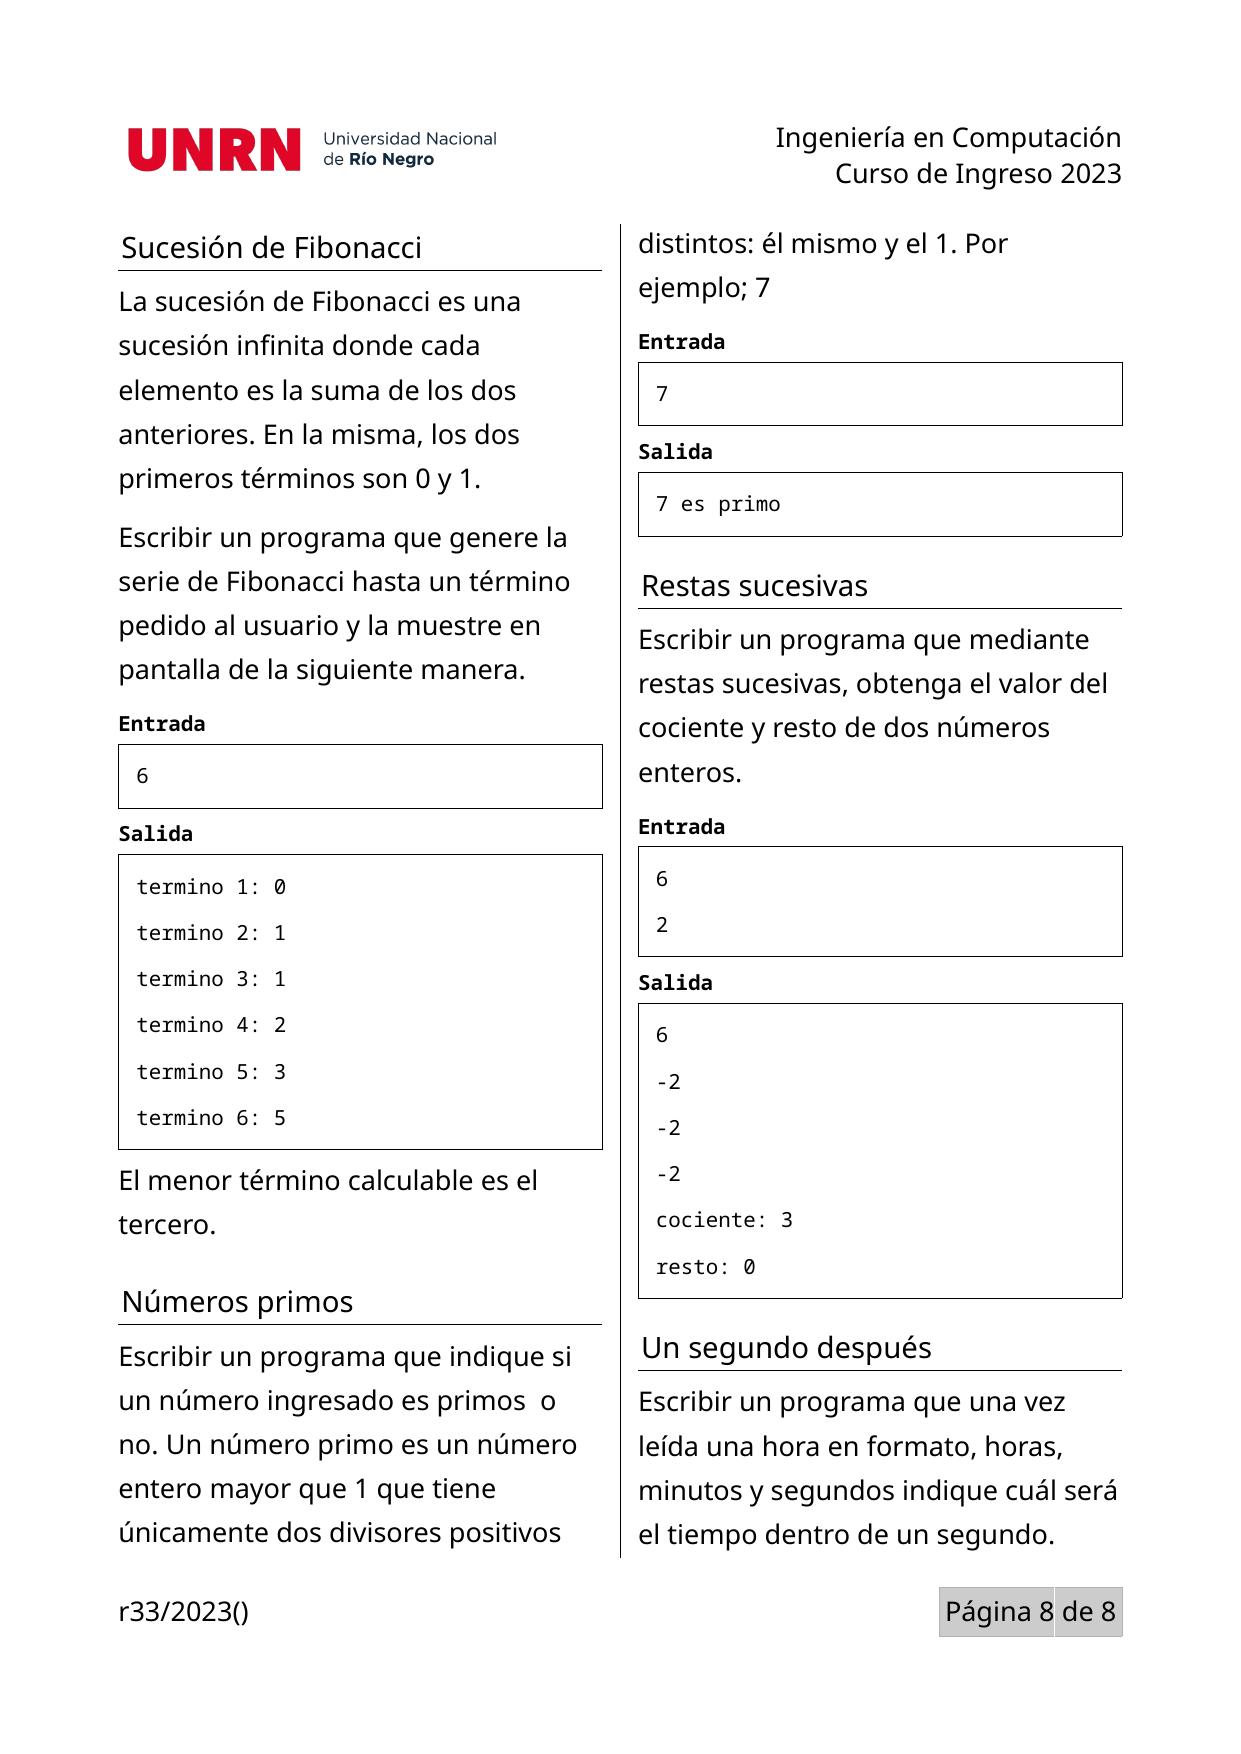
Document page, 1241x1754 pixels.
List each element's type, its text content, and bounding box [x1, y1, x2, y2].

text distintos: él mismo y el 1. Por ejemplo; 7 [638, 224, 1122, 305]
picture [118, 118, 505, 180]
text Escribir un programa que mediante restas sucesivas, obtenga el valor del cociente y resto de dos números enteros. [638, 621, 1122, 790]
text Escribir un programa que indique si un número ingresado es primos o no. Un número primo es un número entero mayor que 1 que tiene únicamente dos divisores positivos [118, 1337, 602, 1551]
text Salida [638, 437, 1122, 466]
subtitle Restas sucesivas [638, 562, 1122, 608]
text La sucesión de Fibonacci es una sucesión infinita donde cada elemento es la suma de los dos anteriores. En la misma, los dos primeros términos son 0 y 1. [118, 283, 602, 496]
subtitle Un segundo después [638, 1324, 1122, 1370]
text termino 1: 0 [119, 855, 602, 900]
text 2 [639, 892, 1122, 956]
text termino 5: 3 [119, 1039, 602, 1085]
text 7 es primo [639, 473, 1122, 536]
text Salida [118, 819, 602, 848]
text El menor término calculable es el tercero. [118, 1161, 602, 1242]
text termino 4: 2 [119, 993, 602, 1039]
text Entrada [118, 709, 602, 738]
text termino 2: 1 [119, 900, 602, 946]
text 6 [119, 745, 602, 808]
text 6 [639, 1004, 1122, 1049]
subtitle Sucesión de Fibonacci [118, 224, 602, 270]
text resto: 0 [639, 1234, 1122, 1298]
text Entrada [638, 812, 1122, 840]
text Entrada [638, 327, 1122, 356]
text Escribir un programa que una vez leída una hora en formato, horas, minutos y segundos indique cuál será el tiempo dentro de un segundo. [638, 1383, 1122, 1552]
text -2 [639, 1141, 1122, 1188]
text cociente: 3 [639, 1188, 1122, 1234]
text -2 [639, 1049, 1122, 1095]
text Salida [638, 968, 1122, 997]
text -2 [639, 1095, 1122, 1141]
text termino 6: 5 [119, 1085, 602, 1149]
text termino 3: 1 [119, 946, 602, 993]
subtitle Números primos [118, 1278, 602, 1324]
text 7 [639, 363, 1122, 425]
text 6 [639, 847, 1122, 892]
text Escribir un programa que genere la serie de Fibonacci hasta un término pedido al usuario y la muestre en pantalla de la siguiente manera. [118, 518, 602, 687]
